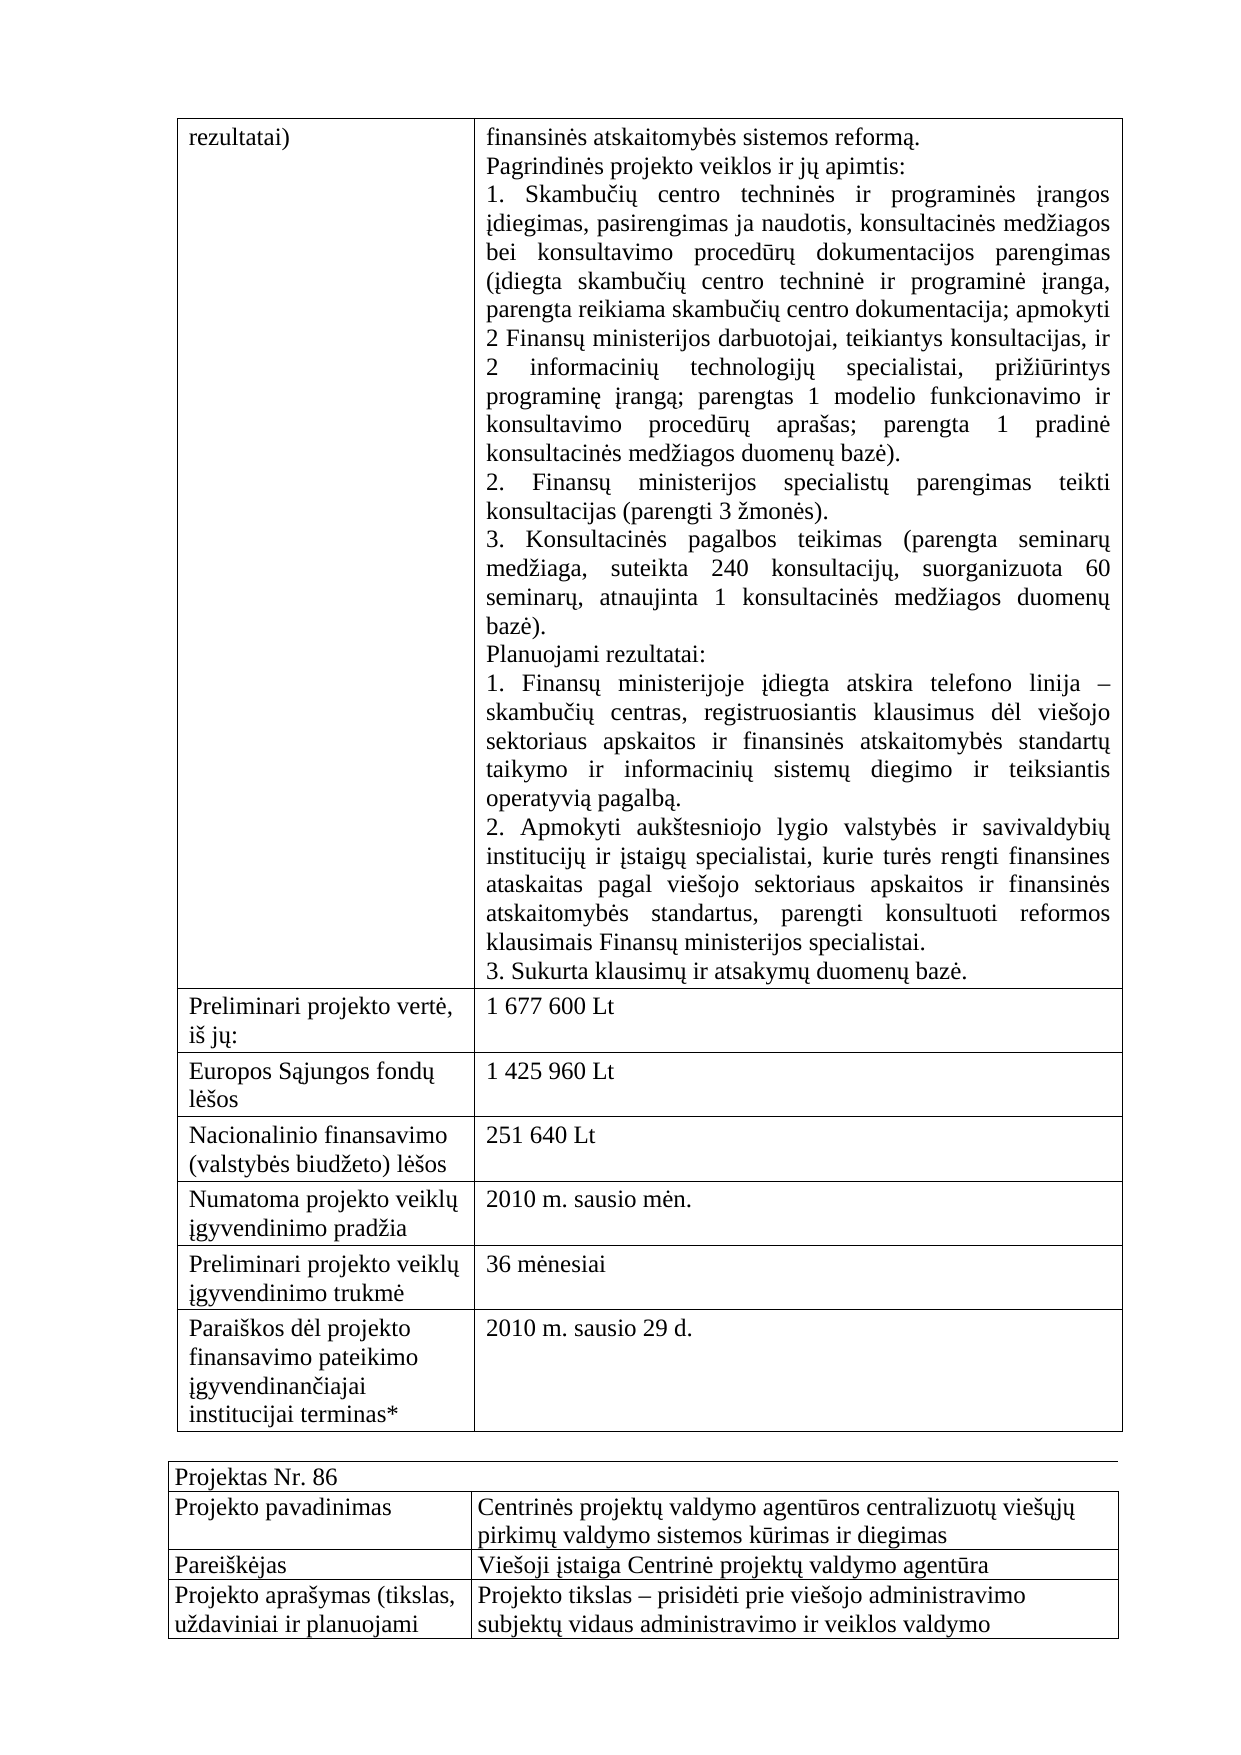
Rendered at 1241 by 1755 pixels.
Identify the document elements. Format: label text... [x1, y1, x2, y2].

table_header Projektas Nr. 86 [169, 1462, 1118, 1491]
table_cell Preliminari projekto veiklų įgyvendinimo trukmė [178, 1246, 474, 1309]
table_cell 251 640 Lt [475, 1117, 1122, 1181]
table_cell finansinės atskaitomybės sistemos reformą. Pagrindinės projekto veiklos ir jų apimtis: 1. Skambučių centro techninės ir programinės įrangos įdiegimas, pasirengimas ja naudotis, konsultacinės medžiagos bei konsultavimo procedūrų dokumentacijos parengimas (įdiegta skambučių centro techninė ir programinė įranga, parengta reikiama skambučių centro dokumentacija; apmokyti 2 Finansų ministerijos darbuotojai, teikiantys konsultacijas, ir 2 informacinių technologijų specialistai, prižiūrintys programinę įrangą; parengtas 1 modelio funkcionavimo ir konsultavimo procedūrų aprašas; parengta 1 pradinė konsultacinės medžiagos duomenų bazė). 2. Finansų ministerijos specialistų parengimas teikti konsultacijas (parengti 3 žmonės). 3. Konsultacinės pagalbos teikimas (parengta seminarų medžiaga, suteikta 240 konsultacijų, suorganizuota 60 seminarų, atnaujinta 1 konsultacinės medžiagos duomenų bazė). Planuojami rezultatai: 1. Finansų ministerijoje įdiegta atskira telefono linija – skambučių centras, registruosiantis klausimus dėl viešojo sektoriaus apskaitos ir finansinės atskaitomybės standartų taikymo ir informacinių sistemų diegimo ir teiksiantis operatyvią pagalbą. 2. Apmokyti aukštesniojo lygio valstybės ir savivaldybių institucijų ir įstaigų specialistai, kurie turės rengti finansines ataskaitas pagal viešojo sektoriaus apskaitos ir finansinės atskaitomybės standartus, parengti konsultuoti reformos klausimais Finansų ministerijos specialistai. 3. Sukurta klausimų ir atsakymų duomenų bazė. [475, 119, 1122, 987]
table_cell 1 677 600 Lt [475, 989, 1122, 1052]
table_cell Preliminari projekto vertė, iš jų: [178, 989, 474, 1052]
table_cell Pareiškėjas [169, 1550, 471, 1579]
table_cell 36 mėnesiai [475, 1246, 1122, 1309]
table_cell Numatoma projekto veiklų įgyvendinimo pradžia [178, 1182, 474, 1245]
table_cell 2010 m. sausio 29 d. [475, 1310, 1122, 1431]
table_cell Projekto tikslas – prisidėti prie viešojo administravimo subjektų vidaus administravimo ir veiklos valdymo [472, 1580, 1118, 1638]
table_cell Nacionalinio finansavimo (valstybės biudžeto) lėšos [178, 1117, 474, 1181]
table_cell Centrinės projektų valdymo agentūros centralizuotų viešųjų pirkimų valdymo sistemos kūrimas ir diegimas [472, 1492, 1118, 1549]
table_cell Paraiškos dėl projekto finansavimo pateikimo įgyvendinančiajai institucijai terminas* [178, 1310, 474, 1431]
table_cell Projekto aprašymas (tikslas, uždaviniai ir planuojami [169, 1580, 471, 1638]
table_cell 1 425 960 Lt [475, 1053, 1122, 1116]
table_cell Viešoji įstaiga Centrinė projektų valdymo agentūra [472, 1550, 1118, 1579]
table_cell 2010 m. sausio mėn. [475, 1182, 1122, 1245]
table_cell Projekto pavadinimas [169, 1492, 471, 1549]
table_cell Europos Sąjungos fondų lėšos [178, 1053, 474, 1116]
table_cell rezultatai) [178, 119, 474, 987]
